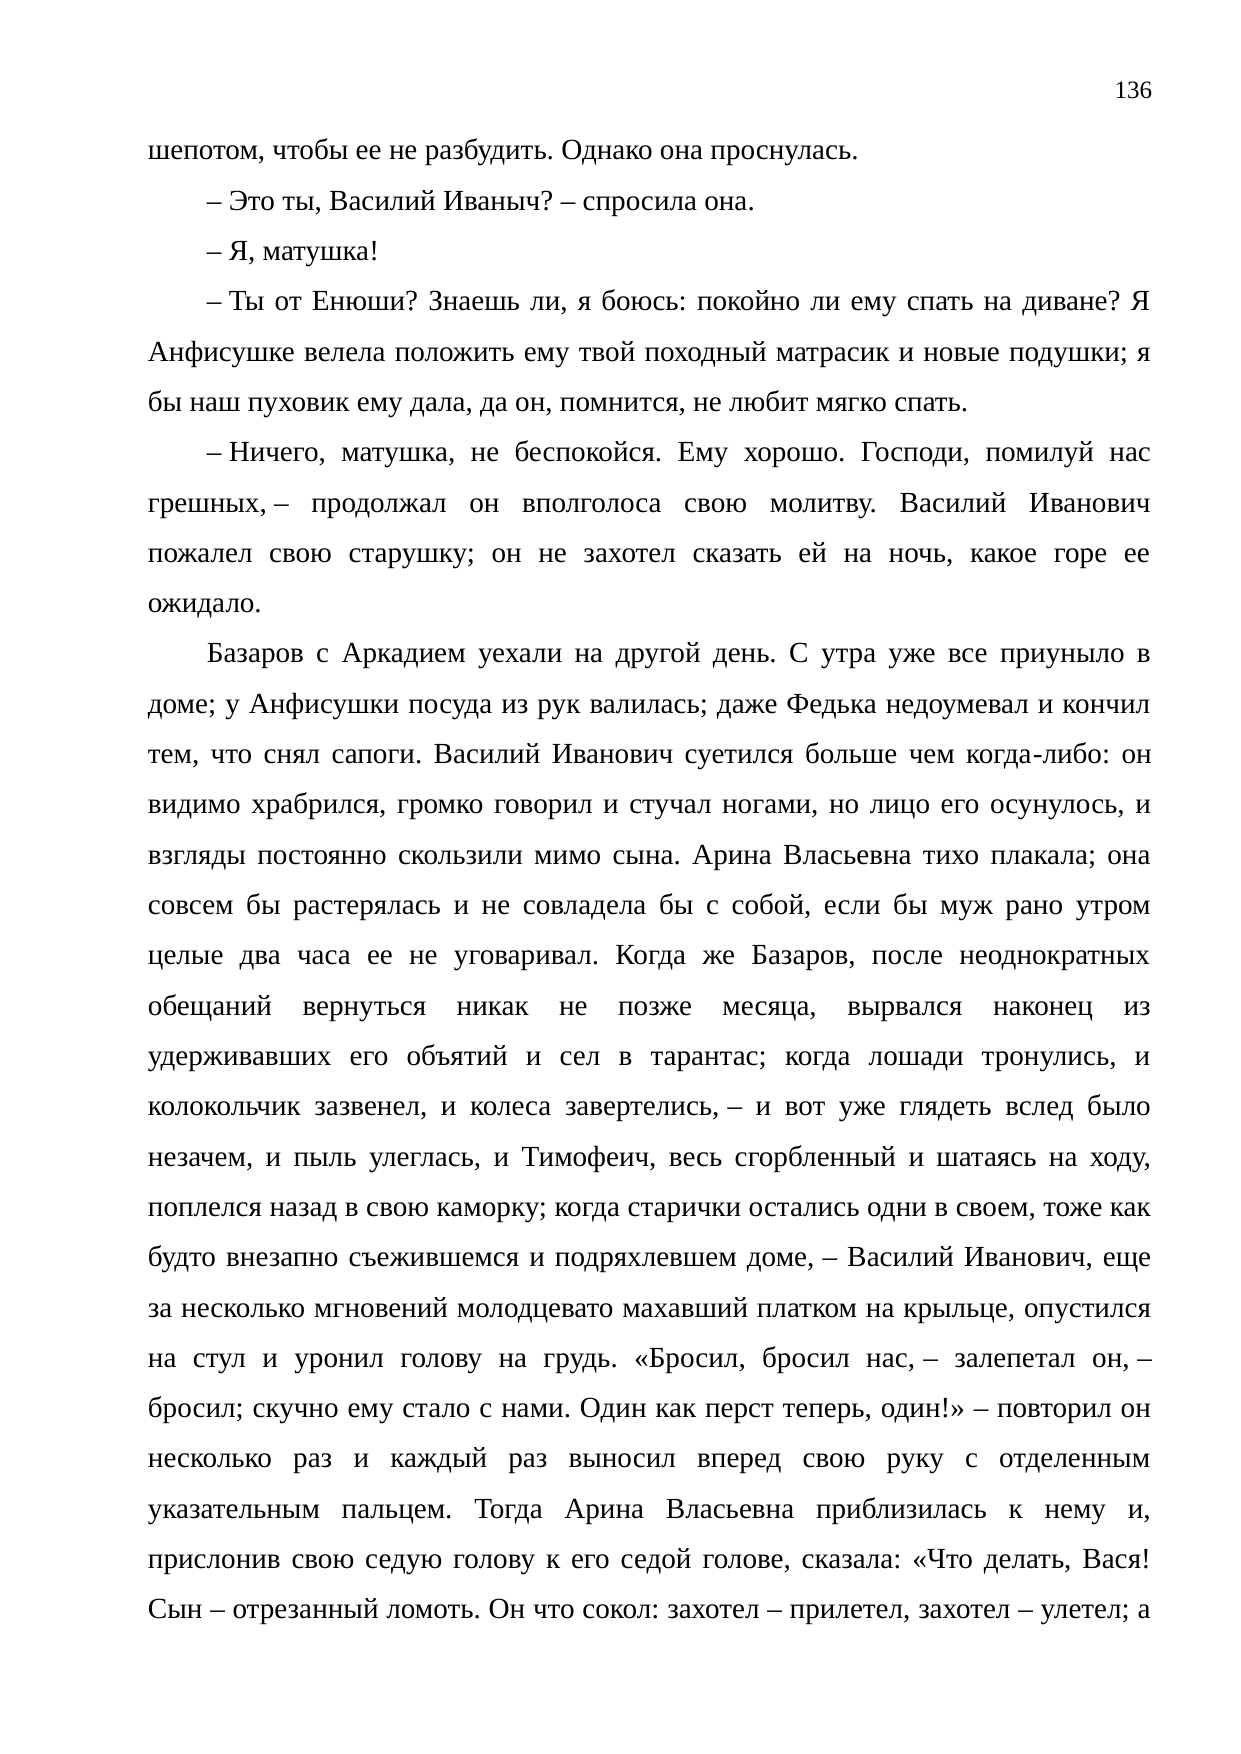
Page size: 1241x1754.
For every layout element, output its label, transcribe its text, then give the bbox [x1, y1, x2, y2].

text Базаров с Аркадием уехали на другой день. С утра уже все приуныло в доме; у Анфисушки посуда из рук валилась; даже Федька недоумевал и кончил тем, что снял сапоги. Василий Иванович суетился больше чем когда‑либо: он видимо храбрился, громко говорил и стучал ногами, но лицо его осунулось, и взгляды постоянно скользили мимо сына. Арина Власьевна тихо плакала; она совсем бы растерялась и не совладела бы с собой, если бы муж рано утром целые два часа ее не уговаривал. Когда же Базаров, после неоднократных обещаний вернуться никак не позже месяца, вырвался наконец из удерживавших его объятий и сел в тарантас; когда лошади тронулись, и колокольчик зазвенел, и колеса завертелись, – и вот уже глядеть вслед было незачем, и пыль улеглась, и Тимофеич, весь сгорбленный и шатаясь на ходу, поплелся назад в свою каморку; когда старички остались одни в своем, тоже как будто внезапно съежившемся и подряхлевшем доме, – Василий Иванович, еще за несколько мгновений молодцевато махавший платком на крыльце, опустился на стул и уронил голову на грудь. «Бросил, бросил нас, – залепетал он, – бросил; скучно ему стало с нами. Один как перст теперь, один!» – повторил он несколько раз и каждый раз выносил вперед свою руку с отделенным указательным пальцем. Тогда Арина Власьевна приблизилась к нему и, прислонив свою седую голову к его седой голове, сказала: «Что делать, Вася! Сын – отрезанный ломоть. Он что сокол: захотел – прилетел, захотел – улетел; а [148, 636, 1152, 1625]
text шепотом, чтобы ее не разбудить. Однако она проснулась. [148, 132, 1152, 166]
text – Это ты, Василий Иваныч? – спросила она. [148, 183, 1152, 216]
text – Ты от Енюши? Знаешь ли, я боюсь: покойно ли ему спать на диване? Я Анфисушке велела положить ему твой походный матрасик и новые подушки; я бы наш пуховик ему дала, да он, помнится, не любит мягко спать. [148, 283, 1152, 418]
text – Ничего, матушка, не беспокойся. Ему хорошо. Господи, помилуй нас грешных, – продолжал он вполголоса свою молитву. Василий Иванович пожалел свою старушку; он не захотел сказать ей на ночь, какое горе ее ожидало. [148, 434, 1152, 619]
text – Я, матушка! [148, 233, 1152, 267]
